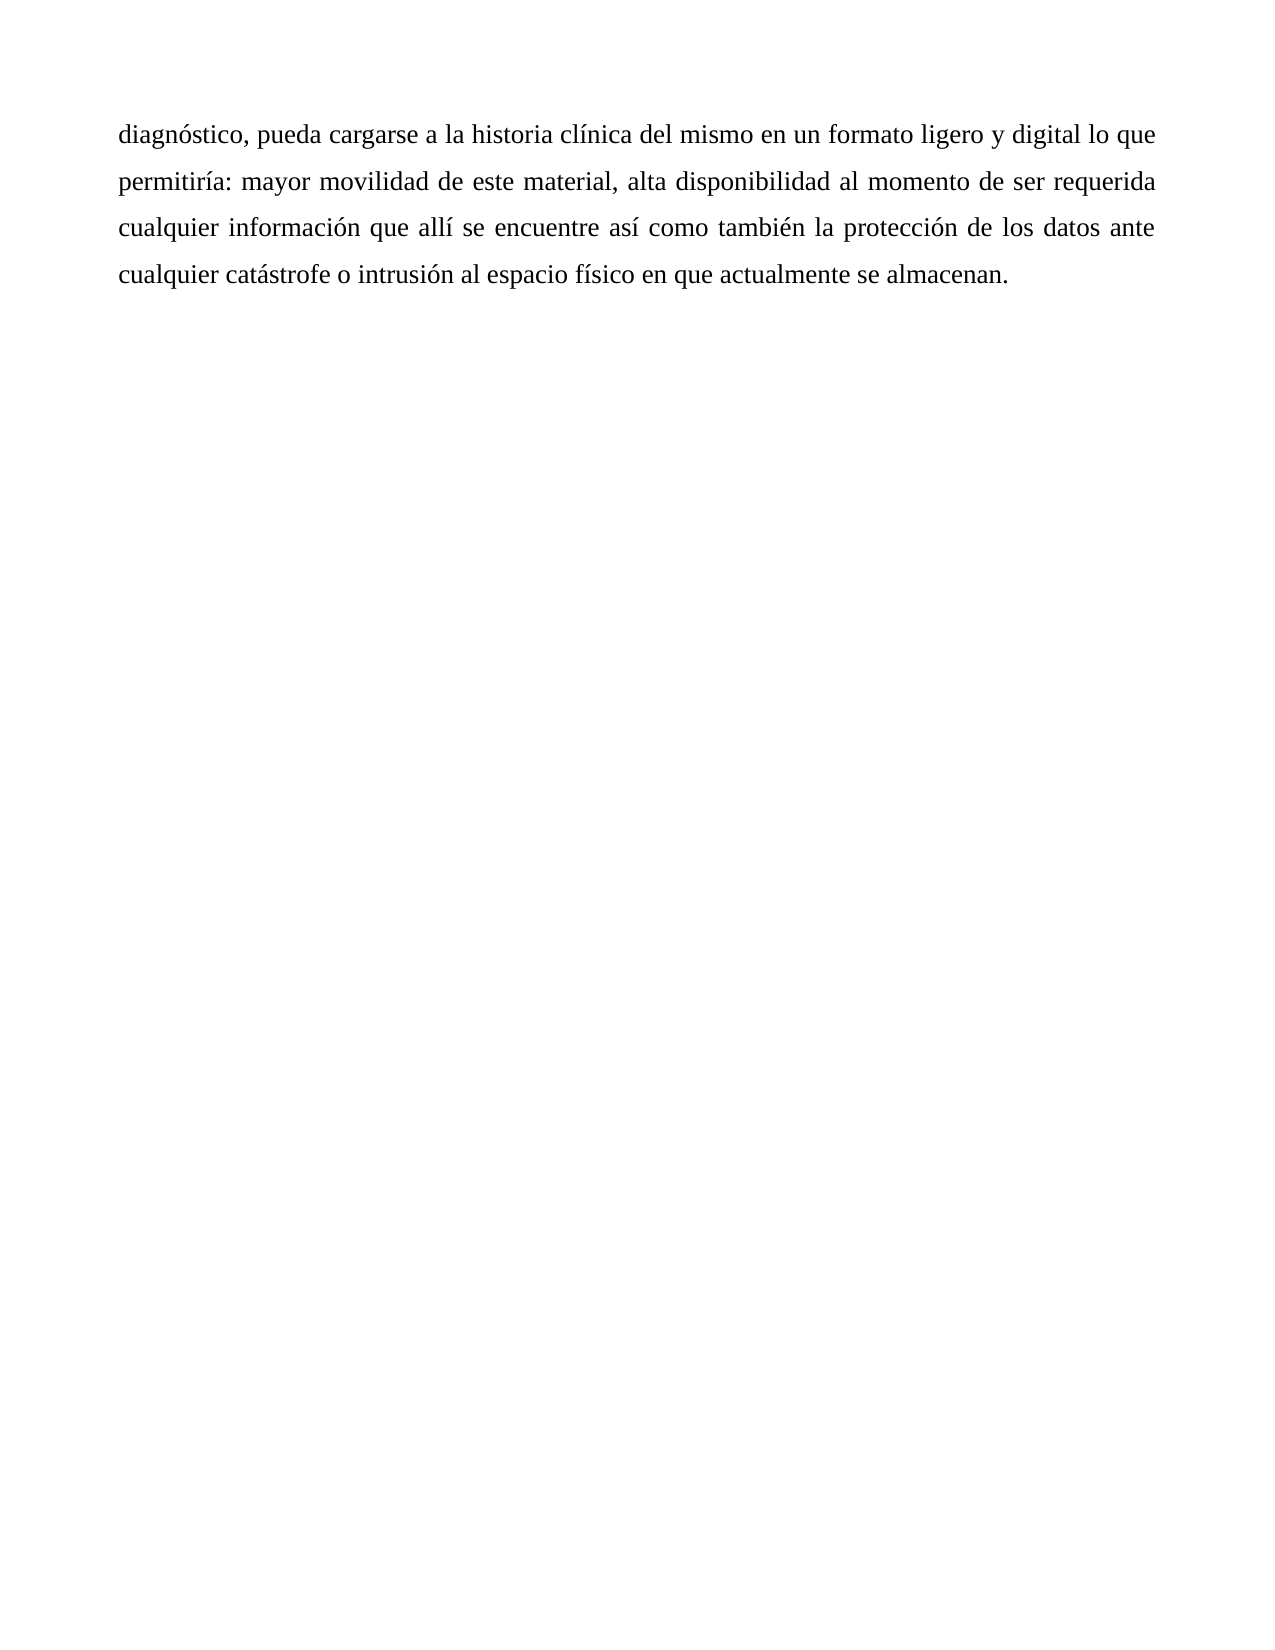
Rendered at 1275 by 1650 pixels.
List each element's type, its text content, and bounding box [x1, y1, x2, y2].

text diagnóstico, pueda cargarse a la historia clínica del mismo en un formato ligero y digital lo que permitiría: mayor movilidad de este material, alta disponibilidad al momento de ser requerida cualquier información que allí se encuentre así como también la protección de los datos ante cualquier catástrofe o intrusión al espacio físico en que actualmente se almacenan. [118, 118, 1157, 289]
